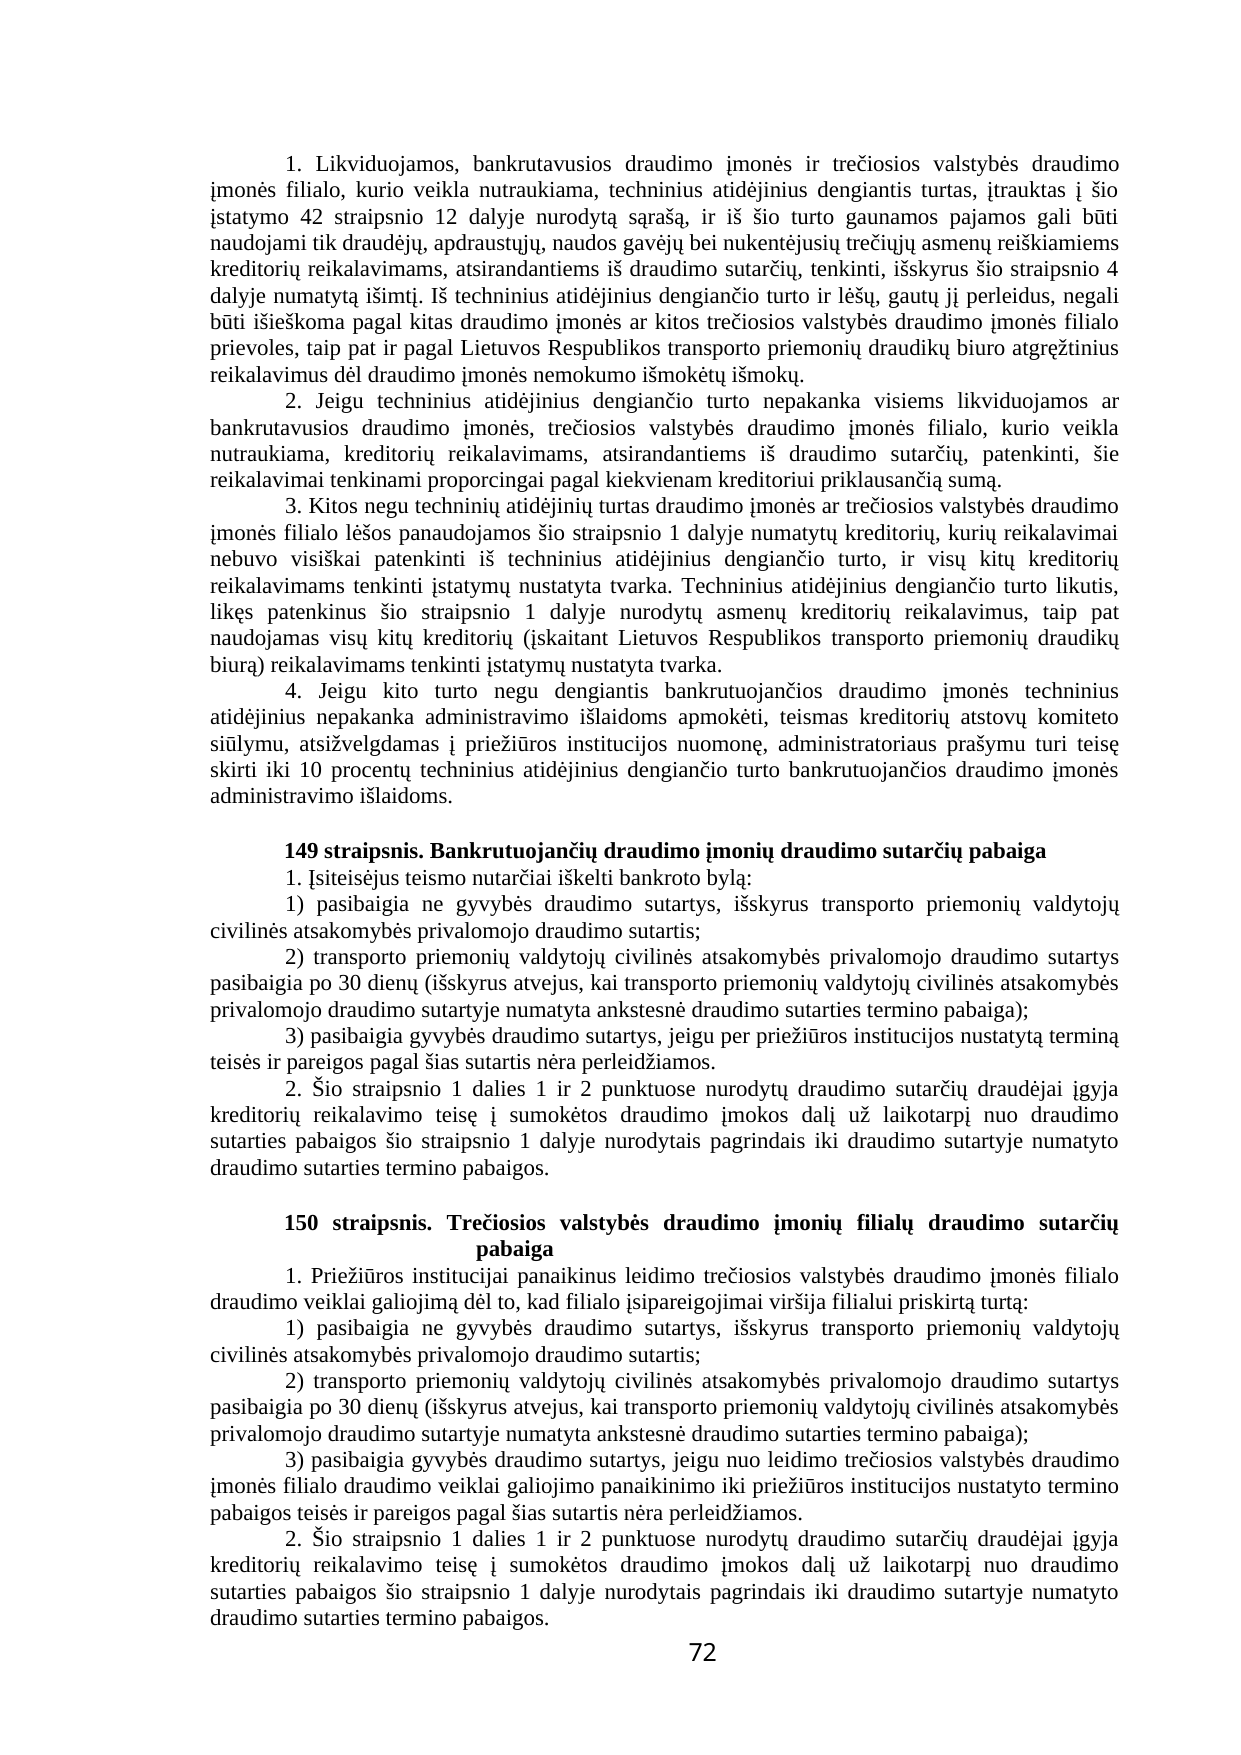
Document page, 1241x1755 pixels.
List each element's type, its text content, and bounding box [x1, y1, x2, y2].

text 149 straipsnis. Bankrutuojančių draudimo įmonių draudimo sutarčių pabaiga [284, 838, 1120, 864]
text 150 straipsnis. Trečiosios valstybės draudimo įmonių filialų draudimo sutarčių pabaiga [284, 1209, 1120, 1262]
text 3. Kitos negu techninių atidėjinių turtas draudimo įmonės ar trečiosios valstybės draudimo įmonės filialo lėšos panaudojamos šio straipsnio 1 dalyje numatytų kreditorių, kurių reikalavimai nebuvo visiškai patenkinti iš techninius atidėjinius dengiančio turto, ir visų kitų kreditorių reikalavimams tenkinti įstatymų nustatyta tvarka. Techninius atidėjinius dengiančio turto likutis, likęs patenkinus šio straipsnio 1 dalyje nurodytų asmenų kreditorių reikalavimus, taip pat naudojamas visų kitų kreditorių (įskaitant Lietuvos Respublikos transporto priemonių draudikų biurą) reikalavimams tenkinti įstatymų nustatyta tvarka. [210, 493, 1120, 677]
text 1. Priežiūros institucijai panaikinus leidimo trečiosios valstybės draudimo įmonės filialo draudimo veiklai galiojimą dėl to, kad filialo įsipareigojimai viršija filialui priskirtą turtą: [210, 1262, 1120, 1314]
text 2) transporto priemonių valdytojų civilinės atsakomybės privalomojo draudimo sutartys pasibaigia po 30 dienų (išskyrus atvejus, kai transporto priemonių valdytojų civilinės atsakomybės privalomojo draudimo sutartyje numatyta ankstesnė draudimo sutarties termino pabaiga); [210, 1367, 1120, 1446]
text 1) pasibaigia ne gyvybės draudimo sutartys, išskyrus transporto priemonių valdytojų civilinės atsakomybės privalomojo draudimo sutartis; [210, 890, 1120, 943]
text 1. Įsiteisėjus teismo nutarčiai iškelti bankroto bylą: [210, 864, 1120, 890]
text 1) pasibaigia ne gyvybės draudimo sutartys, išskyrus transporto priemonių valdytojų civilinės atsakomybės privalomojo draudimo sutartis; [210, 1314, 1120, 1367]
text 3) pasibaigia gyvybės draudimo sutartys, jeigu nuo leidimo trečiosios valstybės draudimo įmonės filialo draudimo veiklai galiojimo panaikinimo iki priežiūros institucijos nustatyto termino pabaigos teisės ir pareigos pagal šias sutartis nėra perleidžiamos. [210, 1446, 1120, 1525]
text 2. Šio straipsnio 1 dalies 1 ir 2 punktuose nurodytų draudimo sutarčių draudėjai įgyja kreditorių reikalavimo teisę į sumokėtos draudimo įmokos dalį už laikotarpį nuo draudimo sutarties pabaigos šio straipsnio 1 dalyje nurodytais pagrindais iki draudimo sutartyje numatyto draudimo sutarties termino pabaigos. [210, 1075, 1120, 1180]
text 3) pasibaigia gyvybės draudimo sutartys, jeigu per priežiūros institucijos nustatytą terminą teisės ir pareigos pagal šias sutartis nėra perleidžiamos. [210, 1022, 1120, 1075]
text 2. Šio straipsnio 1 dalies 1 ir 2 punktuose nurodytų draudimo sutarčių draudėjai įgyja kreditorių reikalavimo teisę į sumokėtos draudimo įmokos dalį už laikotarpį nuo draudimo sutarties pabaigos šio straipsnio 1 dalyje nurodytais pagrindais iki draudimo sutartyje numatyto draudimo sutarties termino pabaigos. [210, 1525, 1120, 1631]
text 2) transporto priemonių valdytojų civilinės atsakomybės privalomojo draudimo sutartys pasibaigia po 30 dienų (išskyrus atvejus, kai transporto priemonių valdytojų civilinės atsakomybės privalomojo draudimo sutartyje numatyta ankstesnė draudimo sutarties termino pabaiga); [210, 943, 1120, 1022]
text 1. Likviduojamos, bankrutavusios draudimo įmonės ir trečiosios valstybės draudimo įmonės filialo, kurio veikla nutraukiama, techninius atidėjinius dengiantis turtas, įtrauktas į šio įstatymo 42 straipsnio 12 dalyje nurodytą sąrašą, ir iš šio turto gaunamos pajamos gali būti naudojami tik draudėjų, apdraustųjų, naudos gavėjų bei nukentėjusių trečiųjų asmenų reiškiamiems kreditorių reikalavimams, atsirandantiems iš draudimo sutarčių, tenkinti, išskyrus šio straipsnio 4 dalyje numatytą išimtį. Iš techninius atidėjinius dengiančio turto ir lėšų, gautų jį perleidus, negali būti išieškoma pagal kitas draudimo įmonės ar kitos trečiosios valstybės draudimo įmonės filialo prievoles, taip pat ir pagal Lietuvos Respublikos transporto priemonių draudikų biuro atgręžtinius reikalavimus dėl draudimo įmonės nemokumo išmokėtų išmokų. [210, 150, 1120, 387]
text 2. Jeigu techninius atidėjinius dengiančio turto nepakanka visiems likviduojamos ar bankrutavusios draudimo įmonės, trečiosios valstybės draudimo įmonės filialo, kurio veikla nutraukiama, kreditorių reikalavimams, atsirandantiems iš draudimo sutarčių, patenkinti, šie reikalavimai tenkinami proporcingai pagal kiekvienam kreditoriui priklausančią sumą. [210, 387, 1120, 493]
text 4. Jeigu kito turto negu dengiantis bankrutuojančios draudimo įmonės techninius atidėjinius nepakanka administravimo išlaidoms apmokėti, teismas kreditorių atstovų komiteto siūlymu, atsižvelgdamas į priežiūros institucijos nuomonę, administratoriaus prašymu turi teisę skirti iki 10 procentų techninius atidėjinius dengiančio turto bankrutuojančios draudimo įmonės administravimo išlaidoms. [210, 677, 1120, 809]
